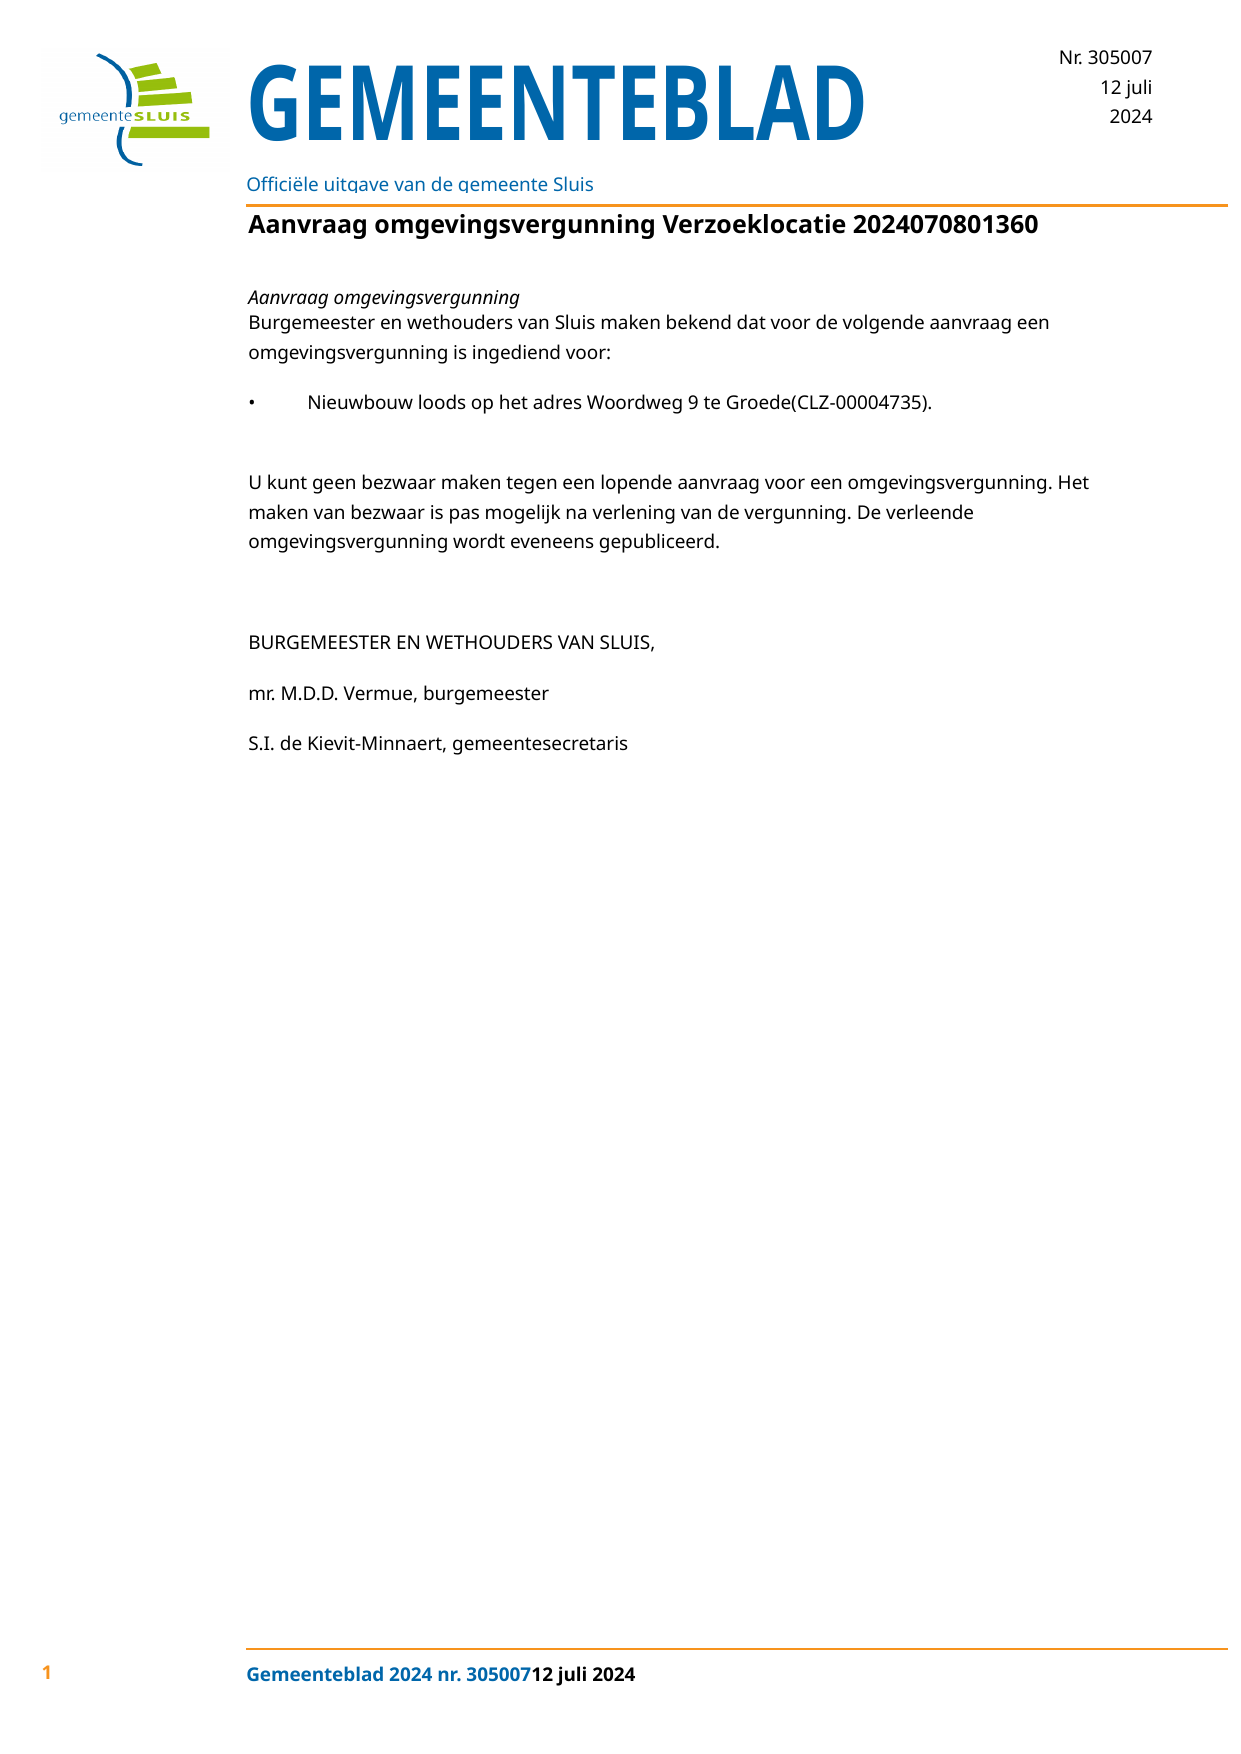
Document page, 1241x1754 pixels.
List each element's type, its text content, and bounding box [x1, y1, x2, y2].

picture [41, 47, 231, 172]
text S.I. de Kievit-Minnaert, gemeentesecretaris [248, 730, 1152, 756]
text BURGEMEESTER EN WETHOUDERS VAN SLUIS, [248, 629, 1152, 655]
list Nieuwbouw loods op het adres Woordweg 9 te Groede(CLZ-00004735). [248, 389, 1152, 415]
text Burgemeester en wethouders van Sluis maken bekend dat voor de volgende aanvraag een omgevingsvergunning is ingediend voor: [248, 309, 1152, 365]
text U kunt geen bezwaar maken tegen een lopende aanvraag voor een omgevingsvergunning. Het maken van bezwaar is pas mogelijk na verlening van de vergunning. De verleende omgevingsvergunning wordt eveneens gepubliceerd. [248, 469, 1152, 554]
text Aanvraag omgevingsvergunning [248, 284, 1152, 309]
text mr. M.D.D. Vermue, burgemeester [248, 680, 1152, 706]
text Aanvraag omgevingsvergunning Verzoeklocatie 2024070801360 [248, 207, 1152, 241]
